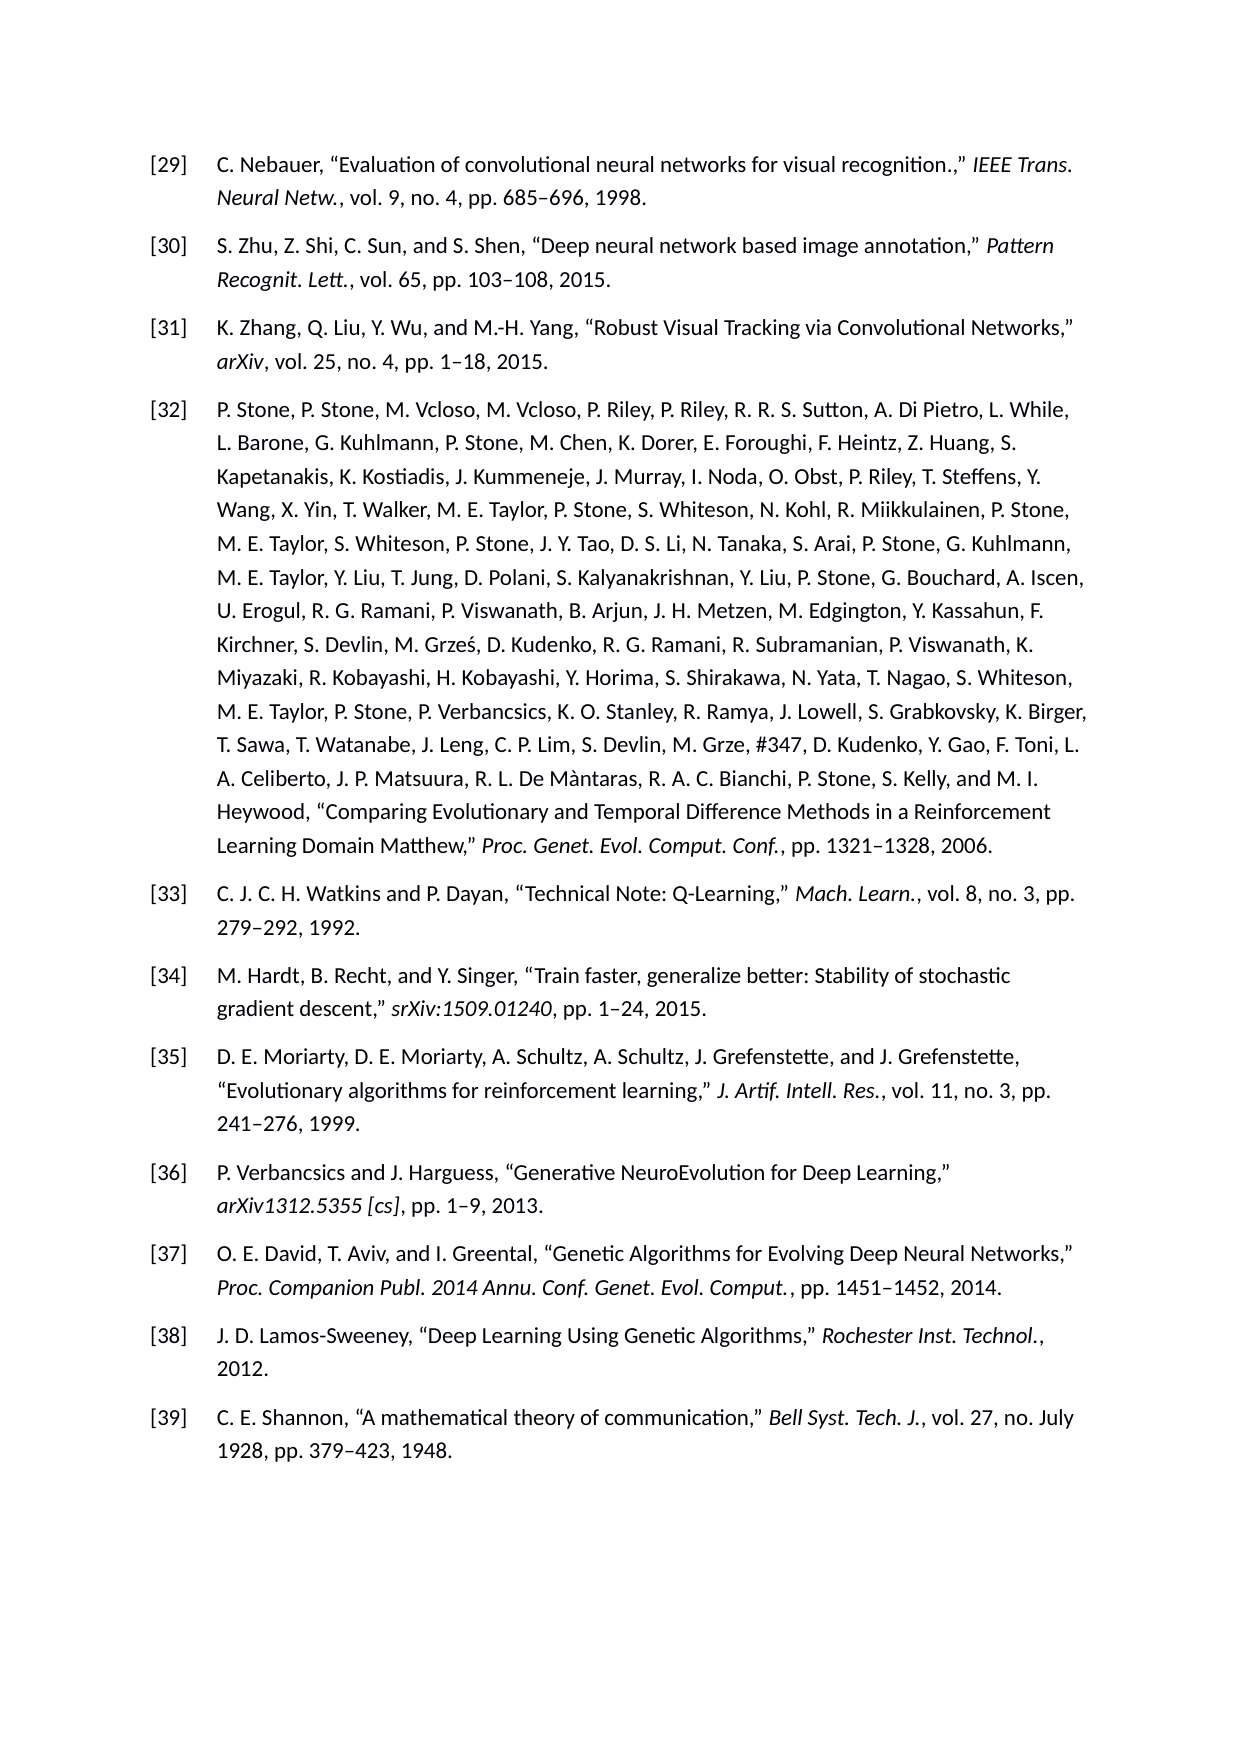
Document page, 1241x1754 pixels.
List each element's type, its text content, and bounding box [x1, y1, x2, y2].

text [34] M. Hardt, B. Recht, and Y. Singer, “Train faster, generalize better: Stability of stochastic gradient descent,” srXiv:1509.01240, pp. 1–24, 2015. [150, 961, 1090, 1022]
text [38] J. D. Lamos-Sweeney, “Deep Learning Using Genetic Algorithms,” Rochester Inst. Technol., 2012. [150, 1321, 1090, 1383]
text [29] C. Nebauer, “Evaluation of convolutional neural networks for visual recognition.,” IEEE Trans. Neural Netw., vol. 9, no. 4, pp. 685–696, 1998. [150, 150, 1090, 212]
text [30] S. Zhu, Z. Shi, C. Sun, and S. Shen, “Deep neural network based image annotation,” Pattern Recognit. Lett., vol. 65, pp. 103–108, 2015. [150, 232, 1090, 293]
text [39] C. E. Shannon, “A mathematical theory of communication,” Bell Syst. Tech. J., vol. 27, no. July 1928, pp. 379–423, 1948. [150, 1403, 1090, 1464]
text [32] P. Stone, P. Stone, M. Vcloso, M. Vcloso, P. Riley, P. Riley, R. R. S. Sutton, A. Di Pietro, L. While, L. Barone, G. Kuhlmann, P. Stone, M. Chen, K. Dorer, E. Foroughi, F. Heintz, Z. Huang, S. Kapetanakis, K. Kostiadis, J. Kummeneje, J. Murray, I. Noda, O. Obst, P. Riley, T. Steffens, Y. Wang, X. Yin, T. Walker, M. E. Taylor, P. Stone, S. Whiteson, N. Kohl, R. Miikkulainen, P. Stone, M. E. Taylor, S. Whiteson, P. Stone, J. Y. Tao, D. S. Li, N. Tanaka, S. Arai, P. Stone, G. Kuhlmann, M. E. Taylor, Y. Liu, T. Jung, D. Polani, S. Kalyanakrishnan, Y. Liu, P. Stone, G. Bouchard, A. Iscen, U. Erogul, R. G. Ramani, P. Viswanath, B. Arjun, J. H. Metzen, M. Edgington, Y. Kassahun, F. Kirchner, S. Devlin, M. Grześ, D. Kudenko, R. G. Ramani, R. Subramanian, P. Viswanath, K. Miyazaki, R. Kobayashi, H. Kobayashi, Y. Horima, S. Shirakawa, N. Yata, T. Nagao, S. Whiteson, M. E. Taylor, P. Stone, P. Verbancsics, K. O. Stanley, R. Ramya, J. Lowell, S. Grabkovsky, K. Birger, T. Sawa, T. Watanabe, J. Leng, C. P. Lim, S. Devlin, M. Grze, #347, D. Kudenko, Y. Gao, F. Toni, L. A. Celiberto, J. P. Matsuura, R. L. De Màntaras, R. A. C. Bianchi, P. Stone, S. Kelly, and M. I. Heywood, “Comparing Evolutionary and Temporal Difference Methods in a Reinforcement Learning Domain Matthew,” Proc. Genet. Evol. Comput. Conf., pp. 1321–1328, 2006. [150, 395, 1090, 859]
text [33] C. J. C. H. Watkins and P. Dayan, “Technical Note: Q-Learning,” Mach. Learn., vol. 8, no. 3, pp. 279–292, 1992. [150, 879, 1090, 941]
text [31] K. Zhang, Q. Liu, Y. Wu, and M.-H. Yang, “Robust Visual Tracking via Convolutional Networks,” arXiv, vol. 25, no. 4, pp. 1–18, 2015. [150, 313, 1090, 375]
text [36] P. Verbancsics and J. Harguess, “Generative NeuroEvolution for Deep Learning,” arXiv1312.5355 [cs], pp. 1–9, 2013. [150, 1158, 1090, 1219]
text [35] D. E. Moriarty, D. E. Moriarty, A. Schultz, A. Schultz, J. Grefenstette, and J. Grefenstette, “Evolutionary algorithms for reinforcement learning,” J. Artif. Intell. Res., vol. 11, no. 3, pp. 241–276, 1999. [150, 1042, 1090, 1138]
text [37] O. E. David, T. Aviv, and I. Greental, “Genetic Algorithms for Evolving Deep Neural Networks,” Proc. Companion Publ. 2014 Annu. Conf. Genet. Evol. Comput., pp. 1451–1452, 2014. [150, 1239, 1090, 1301]
